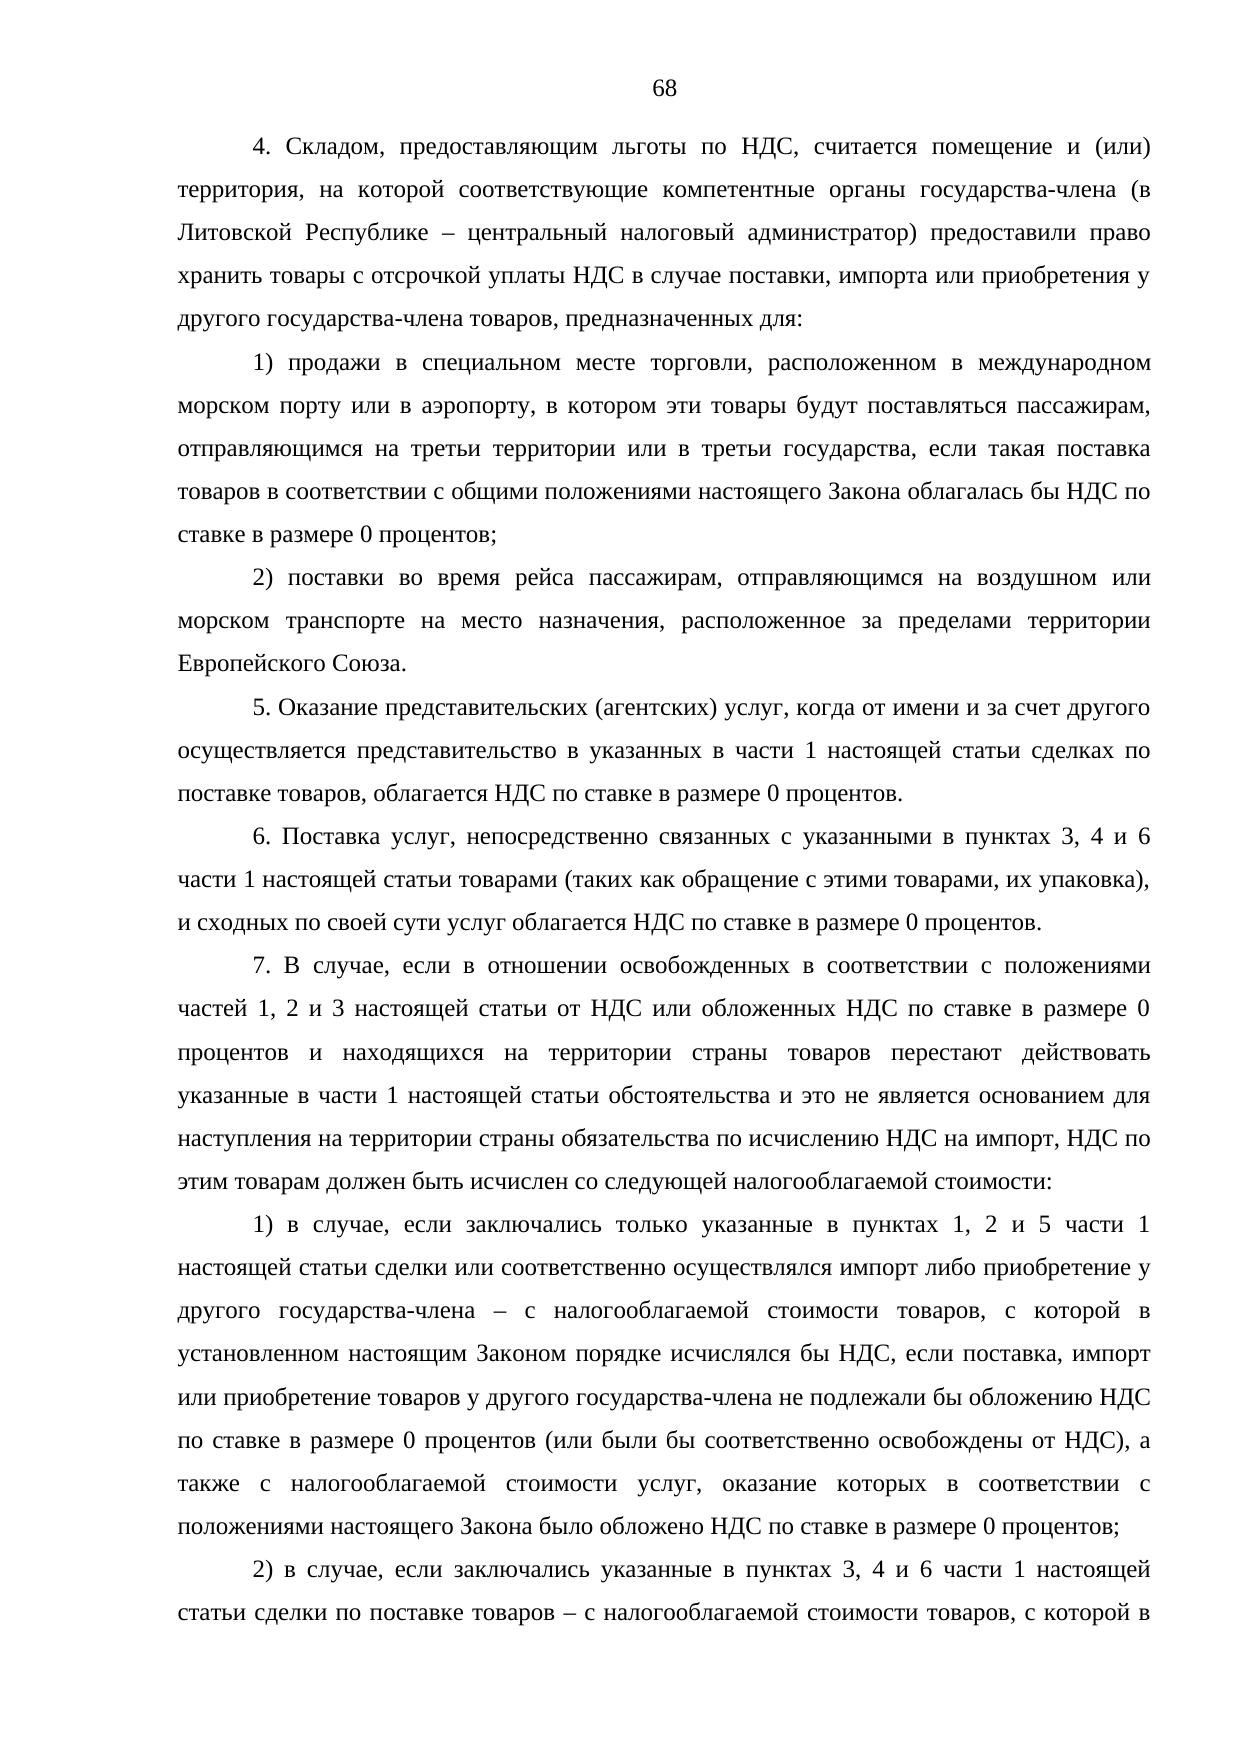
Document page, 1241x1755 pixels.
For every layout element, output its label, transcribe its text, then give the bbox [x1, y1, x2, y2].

text 5. Оказание представительских (агентских) услуг, когда от имени и за счет другого осуществляется представительство в указанных в части 1 настоящей статьи сделках по поставке товаров, облагается НДС по ставке в размере 0 процентов. [177, 692, 1152, 807]
text 1) в случае, если заключались только указанные в пунктах 1, 2 и 5 части 1 настоящей статьи сделки или соответственно осуществлялся импорт либо приобретение у другого государства-члена – с налогооблагаемой стоимости товаров, с которой в установленном настоящим Законом порядке исчислялся бы НДС, если поставка, импорт или приобретение товаров у другого государства-члена не подлежали бы обложению НДС по ставке в размере 0 процентов (или были бы соответственно освобождены от НДС), а также с налогооблагаемой стоимости услуг, оказание которых в соответствии с положениями настоящего Закона было обложено НДС по ставке в размере 0 процентов; [177, 1209, 1152, 1540]
text 2) в случае, если заключались указанные в пунктах 3, 4 и 6 части 1 настоящей статьи сделки по поставке товаров – с налогооблагаемой стоимости товаров, с которой в [177, 1554, 1152, 1626]
text 4. Складом, предоставляющим льготы по НДС, считается помещение и (или) территория, на которой соответствующие компетентные органы государства-члена (в Литовской Республике – центральный налоговый администратор) предоставили право хранить товары с отсрочкой уплаты НДС в случае поставки, импорта или приобретения у другого государства-члена товаров, предназначенных для: [177, 131, 1152, 332]
text 2) поставки во время рейса пассажирам, отправляющимся на воздушном или морском транспорте на место назначения, расположенное за пределами территории Европейского Союза. [177, 562, 1152, 677]
text 1) продажи в специальном месте торговли, расположенном в международном морском порту или в аэропорту, в котором эти товары будут поставляться пассажирам, отправляющимся на третьи территории или в третьи государства, если такая поставка товаров в соответствии с общими положениями настоящего Закона облагалась бы НДС по ставке в размере 0 процентов; [177, 347, 1152, 548]
text 6. Поставка услуг, непосредственно связанных с указанными в пунктах 3, 4 и 6 части 1 настоящей статьи товарами (таких как обращение с этими товарами, их упаковка), и сходных по своей сути услуг облагается НДС по ставке в размере 0 процентов. [177, 821, 1152, 936]
text 7. В случае, если в отношении освобожденных в соответствии с положениями частей 1, 2 и 3 настоящей статьи от НДС или обложенных НДС по ставке в размере 0 процентов и находящихся на территории страны товаров перестают действовать указанные в части 1 настоящей статьи обстоятельства и это не является основанием для наступления на территории страны обязательства по исчислению НДС на импорт, НДС по этим товарам должен быть исчислен со следующей налогооблагаемой стоимости: [177, 950, 1152, 1195]
